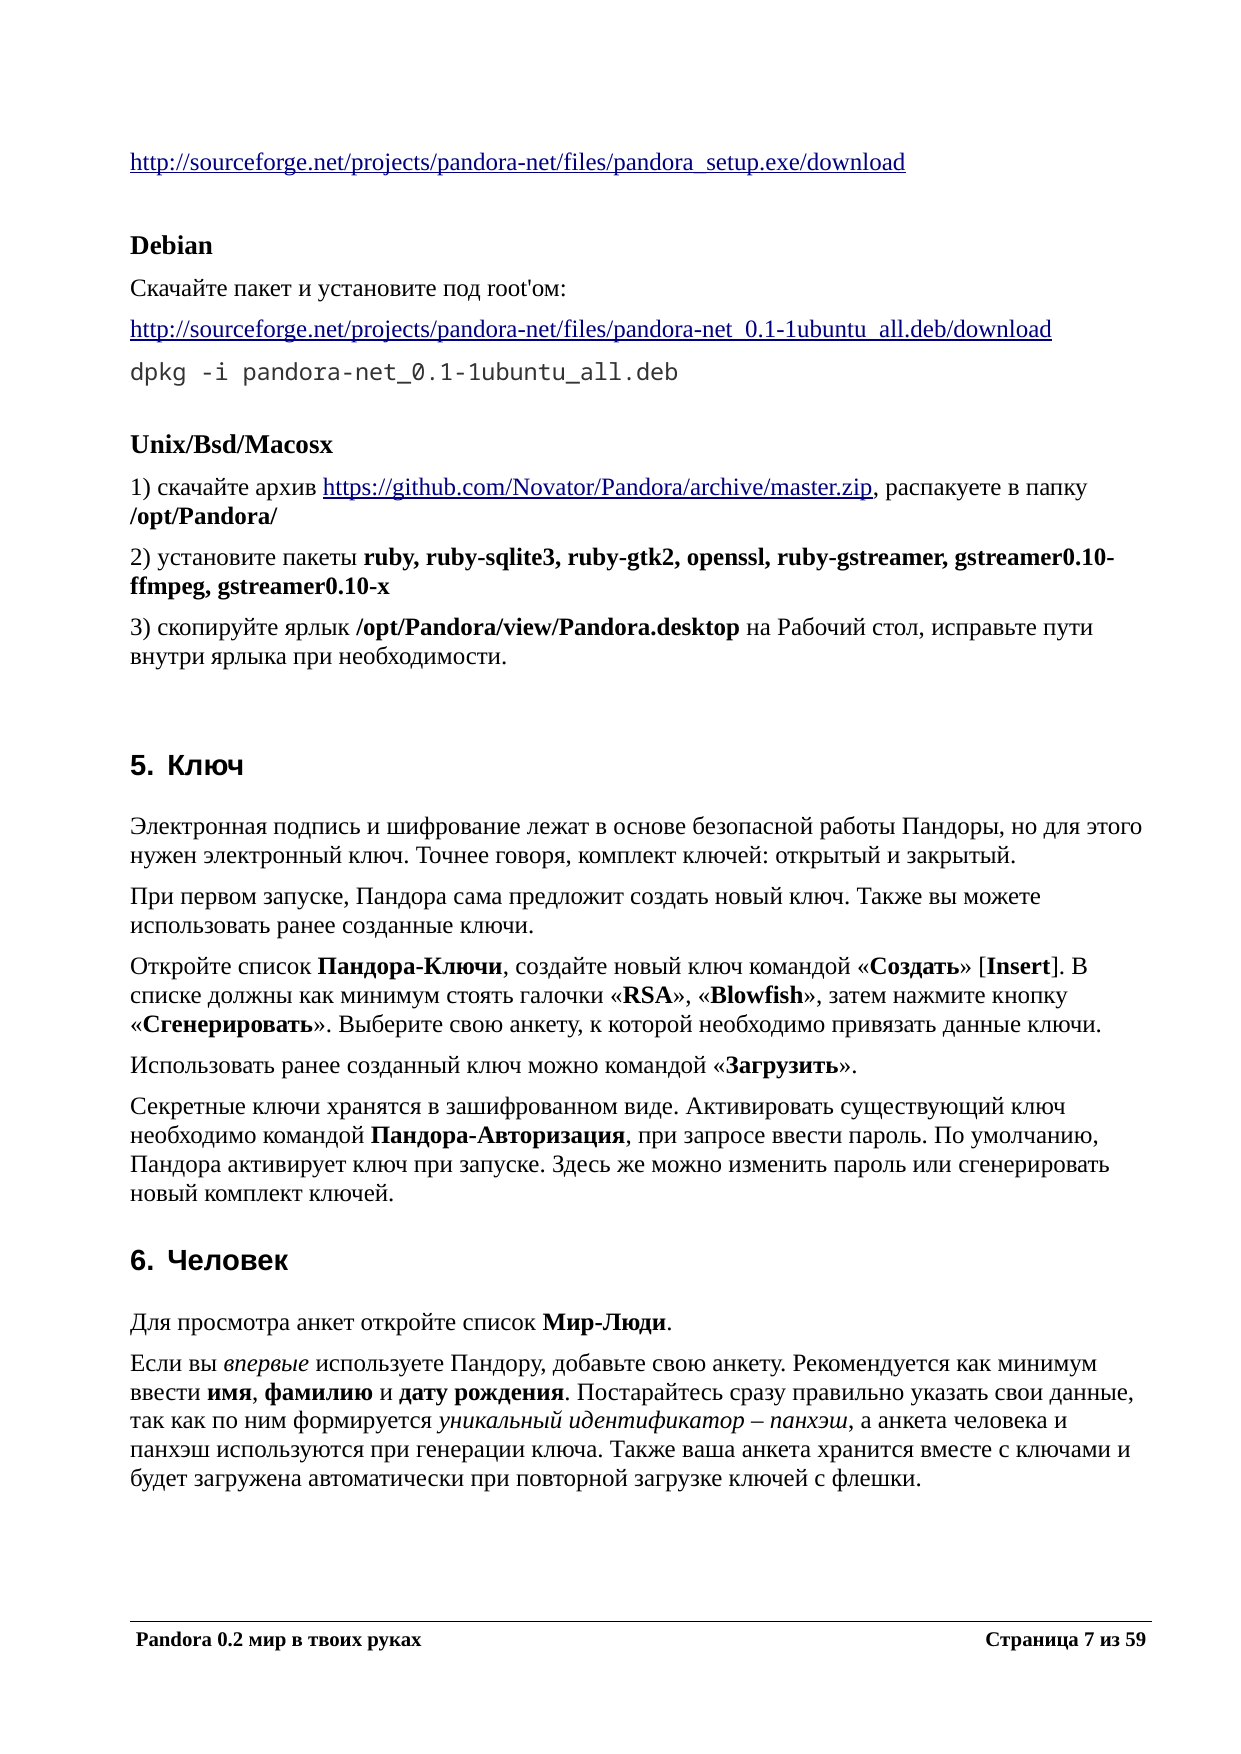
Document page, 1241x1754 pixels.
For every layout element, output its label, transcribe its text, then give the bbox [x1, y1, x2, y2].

text Unix/Bsd/Macosx [130, 429, 1152, 460]
text http://sourceforge.net/projects/pandora-net/files/pandora_setup.exe/download [130, 147, 1152, 176]
text Debian [130, 229, 1152, 260]
text 1) скачайте архив https://github.com/Novator/Pandora/archive/master.zip, распакуете в папку /opt/Pandora/ [130, 472, 1152, 530]
text Электронная подпись и шифрование лежат в основе безопасной работы Пандоры, но для этого нужен электронный ключ. Точнее говоря, комплект ключей: открытый и закрытый. [130, 811, 1152, 869]
text Использовать ранее созданный ключ можно командой «Загрузить». [130, 1050, 1152, 1079]
text dpkg -i pandora-net_0.1-1ubuntu_all.deb [130, 355, 1152, 387]
subtitle Ключ [130, 748, 1152, 781]
text http://sourceforge.net/projects/pandora-net/files/pandora-net_0.1-1ubuntu_all.deb/download [130, 314, 1152, 343]
text 2) установите пакеты ruby, ruby-sqlite3, ruby-gtk2, openssl, ruby-gstreamer, gstreamer0.10-ffmpeg, gstreamer0.10-x [130, 542, 1152, 600]
text Секретные ключи хранятся в зашифрованном виде. Активировать существующий ключ необходимо командой Пандора-Авторизация, при запросе ввести пароль. По умолчанию, Пандора активирует ключ при запуске. Здесь же можно изменить пароль или сгенерировать новый комплект ключей. [130, 1091, 1152, 1206]
text При первом запуске, Пандора сама предложит создать новый ключ. Также вы можете использовать ранее созданные ключи. [130, 881, 1152, 939]
text Для просмотра анкет откройте список Мир-Люди. [130, 1307, 1152, 1335]
text Скачайте пакет и установите под root'ом: [130, 273, 1152, 302]
text Если вы впервые используете Пандору, добавьте свою анкету. Рекомендуется как минимум ввести имя, фамилию и дату рождения. Постарайтесь сразу правильно указать свои данные, так как по ним формируется уникальный идентификатор – панхэш, а анкета человека и панхэш используются при генерации ключа. Также ваша анкета хранится вместе с ключами и будет загружена автоматически при повторной загрузке ключей с флешки. [130, 1348, 1152, 1492]
text Откройте список Пандора-Ключи, создайте новый ключ командой «Создать» [Insert]. В списке должны как минимум стоять галочки «RSA», «Blowfish», затем нажмите кнопку «Сгенерировать». Выберите свою анкету, к которой необходимо привязать данные ключи. [130, 951, 1152, 1038]
subtitle Человек [130, 1243, 1152, 1277]
text 3) скопируйте ярлык /opt/Pandora/view/Pandora.desktop на Рабочий стол, исправьте пути внутри ярлыка при необходимости. [130, 612, 1152, 670]
